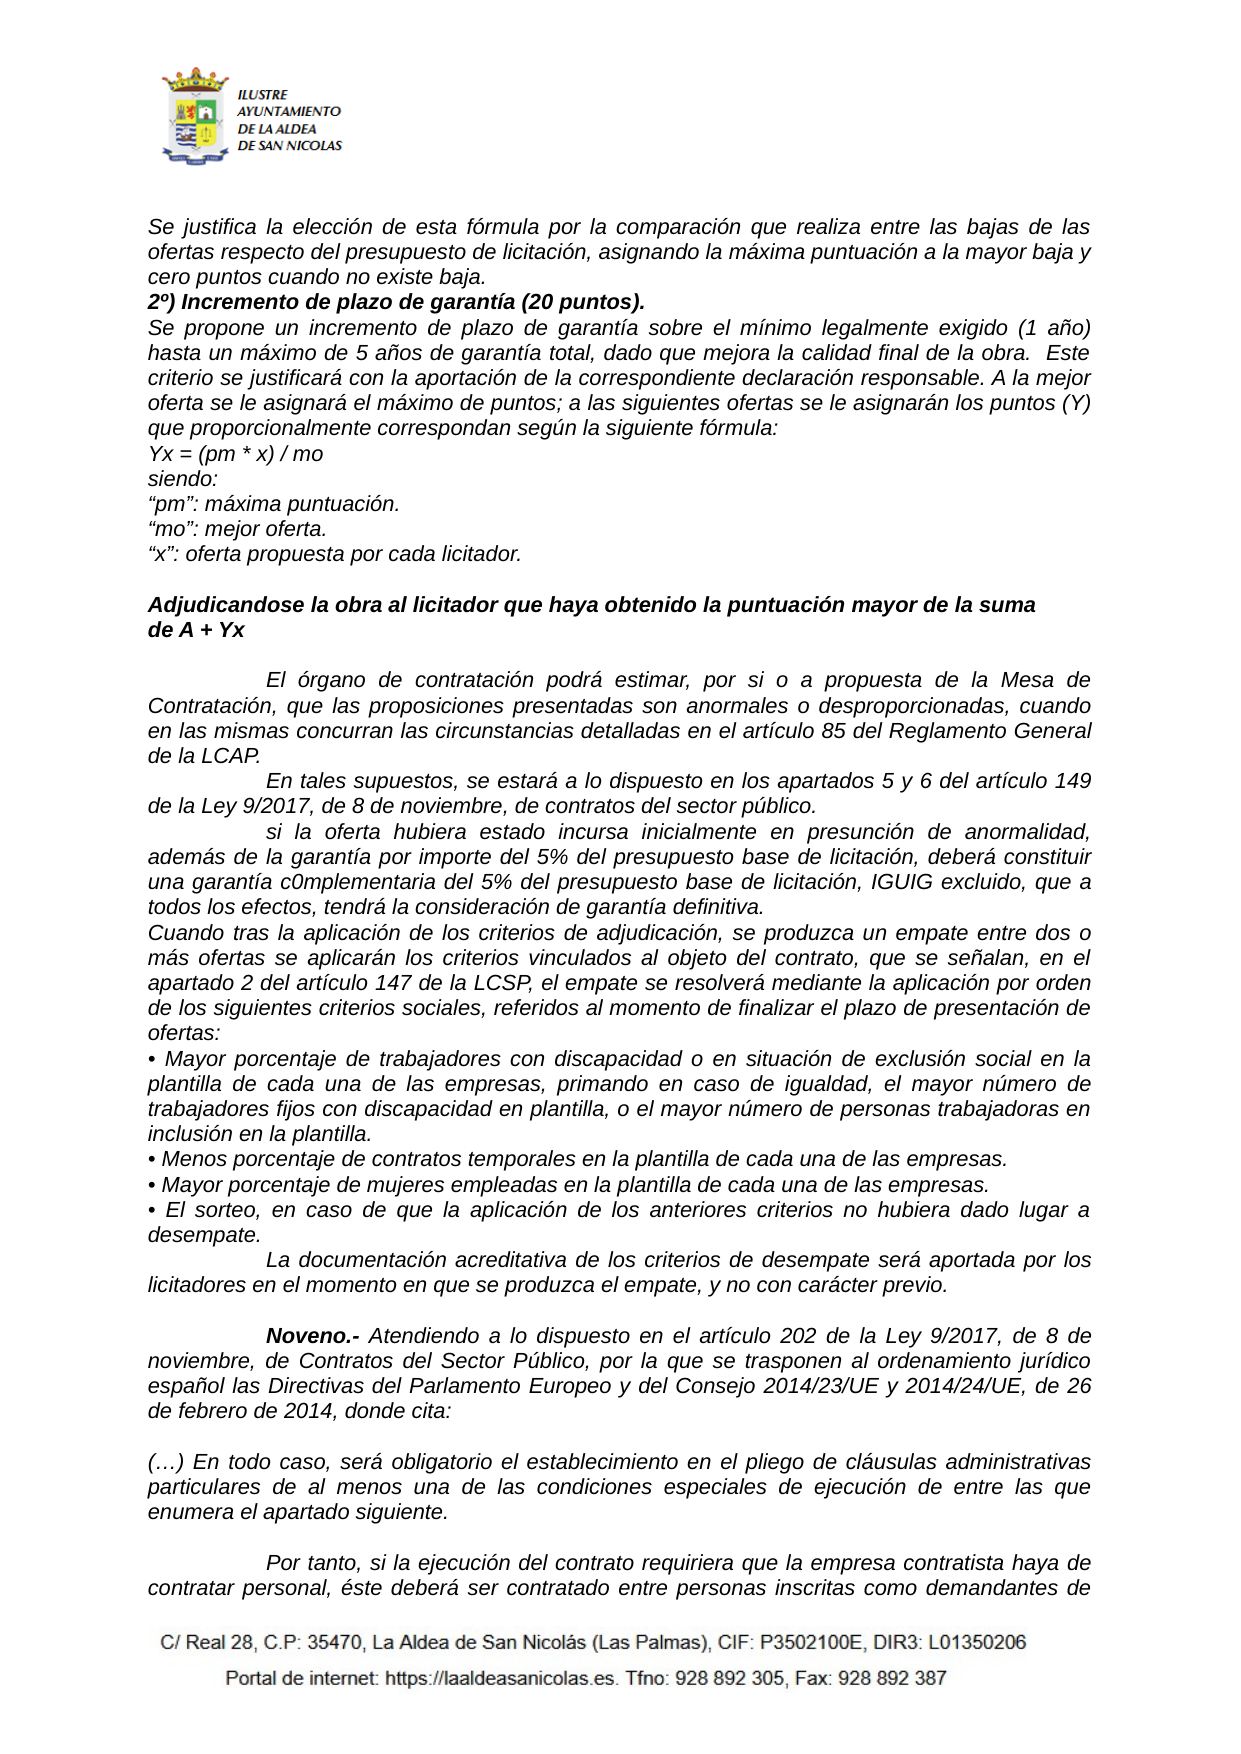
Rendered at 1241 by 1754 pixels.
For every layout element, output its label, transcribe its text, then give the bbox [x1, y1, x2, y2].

text Noveno.- Atendiendo a lo dispuesto en el artículo 202 de la Ley 9/2017, de 8 de noviembre, de Contratos del Sector Público, por la que se trasponen al ordenamiento jurídico español las Directivas del Parlamento Europeo y del Consejo 2014/23/UE y 2014/24/UE, de 26 de febrero de 2014, donde cita: [148, 1323, 1093, 1424]
text La documentación acreditativa de los criterios de desempate será aportada por los licitadores en el momento en que se produzca el empate, y no con carácter previo. [148, 1247, 1093, 1298]
text de A + Yx [148, 617, 1093, 642]
text “mo”: mejor oferta. [148, 516, 1093, 541]
text “pm”: máxima puntuación. [148, 491, 1093, 516]
text El órgano de contratación podrá estimar, por si o a propuesta de la Mesa de Contratación, que las proposiciones presentadas son anormales o desproporcionadas, cuando en las mismas concurran las circunstancias detalladas en el artículo 85 del Reglamento General de la LCAP. [148, 667, 1093, 768]
text • El sorteo, en caso de que la aplicación de los anteriores criterios no hubiera dado lugar a desempate. [148, 1197, 1093, 1247]
text si la oferta hubiera estado incursa inicialmente en presunción de anormalidad, además de la garantía por importe del 5% del presupuesto base de licitación, deberá constituir una garantía c0mplementaria del 5% del presupuesto base de licitación, IGUIG excluido, que a todos los efectos, tendrá la consideración de garantía definitiva. [148, 819, 1093, 919]
picture [148, 1626, 1034, 1694]
text “x”: oferta propuesta por cada licitador. [148, 541, 1093, 567]
text (…) En todo caso, será obligatorio el establecimiento en el pliego de cláusulas administrativas particulares de al menos una de las condiciones especiales de ejecución de entre las que enumera el apartado siguiente. [148, 1449, 1093, 1524]
text siendo: [148, 466, 1093, 491]
text Adjudicandose la obra al licitador que haya obtenido la puntuación mayor de la suma [148, 592, 1093, 617]
text 2º) Incremento de plazo de garantía (20 puntos). [148, 289, 1093, 314]
text Cuando tras la aplicación de los criterios de adjudicación, se produzca un empate entre dos o más ofertas se aplicarán los criterios vinculados al objeto del contrato, que se señalan, en el apartado 2 del artículo 147 de la LCSP, el empate se resolverá mediante la aplicación por orden de los siguientes criterios sociales, referidos al momento de finalizar el plazo de presentación de ofertas: [148, 919, 1093, 1046]
text Se propone un incremento de plazo de garantía sobre el mínimo legalmente exigido (1 año) hasta un máximo de 5 años de garantía total, dado que mejora la calidad final de la obra. Este criterio se justificará con la aportación de la correspondiente declaración responsable. A la mejor oferta se le asignará el máximo de puntos; a las siguientes ofertas se le asignarán los puntos (Y) que proporcionalmente correspondan según la siguiente fórmula: [148, 314, 1093, 441]
text Se justifica la elección de esta fórmula por la comparación que realiza entre las bajas de las ofertas respecto del presupuesto de licitación, asignando la máxima puntuación a la mayor baja y cero puntos cuando no existe baja. [148, 214, 1093, 289]
text • Menos porcentaje de contratos temporales en la plantilla de cada una de las empresas. [148, 1146, 1093, 1172]
text • Mayor porcentaje de mujeres empleadas en la plantilla de cada una de las empresas. [148, 1172, 1093, 1197]
picture [148, 59, 358, 173]
text Yx = (pm * x) / mo [148, 441, 1093, 466]
text En tales supuestos, se estará a lo dispuesto en los apartados 5 y 6 del artículo 149 de la Ley 9/2017, de 8 de noviembre, de contratos del sector público. [148, 768, 1093, 819]
text • Mayor porcentaje de trabajadores con discapacidad o en situación de exclusión social en la plantilla de cada una de las empresas, primando en caso de igualdad, el mayor número de trabajadores fijos con discapacidad en plantilla, o el mayor número de personas trabajadoras en inclusión en la plantilla. [148, 1046, 1093, 1146]
text Por tanto, si la ejecución del contrato requiriera que la empresa contratista haya de contratar personal, éste deberá ser contratado entre personas inscritas como demandantes de [148, 1550, 1093, 1600]
